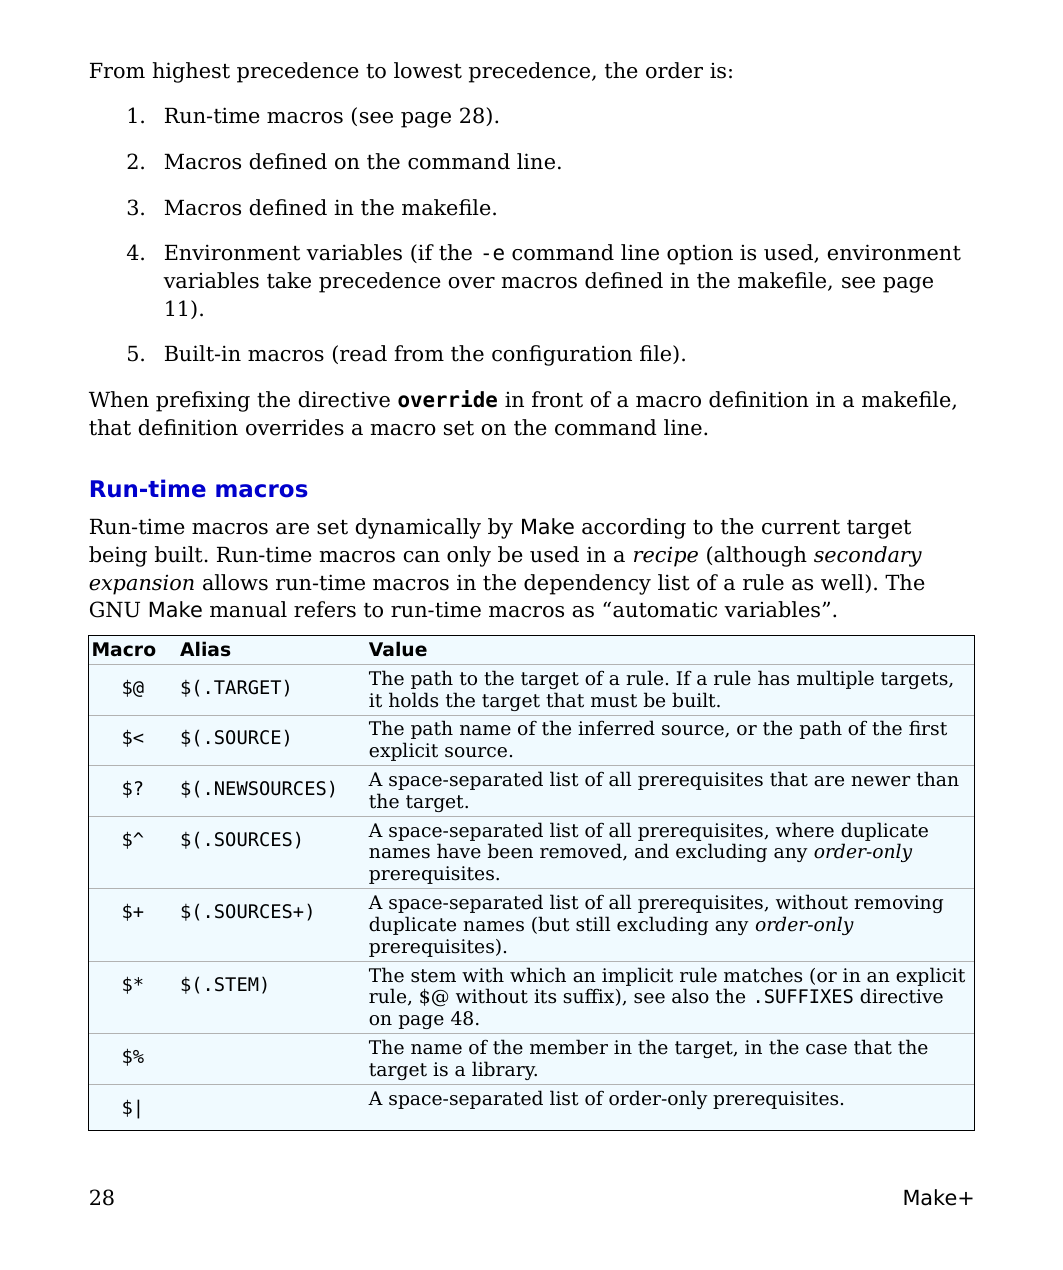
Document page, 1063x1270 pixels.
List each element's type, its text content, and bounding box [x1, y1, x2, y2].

table_cell $(.STEM) [177, 962, 366, 1033]
table_cell A space-separated list of all prerequisites that are newer than the target. [366, 766, 974, 816]
table_header Macro [89, 636, 177, 664]
list Run-time macros (see page 28). [126, 104, 974, 129]
table_cell $^ [89, 817, 177, 888]
table_cell [177, 1034, 366, 1084]
text From highest precedence to lowest precedence, the order is: [88, 59, 974, 83]
table_cell [177, 1085, 366, 1130]
subtitle Run-time macros [88, 476, 974, 503]
table_header Alias [177, 636, 366, 664]
table_cell The path name of the inferred source, or the path of the first explicit source. [366, 716, 974, 765]
table_cell The path to the target of a rule. If a rule has multiple targets, it holds the target that must be built. [366, 665, 974, 714]
table_cell $? [89, 766, 177, 816]
text Run-time macros are set dynamically by Make according to the current target being built. Run-time macros can only be used in a recipe (although secondary expansion allows run-time macros in the dependency list of a rule as well). The GNU Make manual refers to run-time macros as “automatic variables”. [88, 515, 974, 623]
table_cell $% [89, 1034, 177, 1084]
table_cell $+ [89, 889, 177, 961]
table_cell $(.SOURCES) [177, 817, 366, 888]
table_cell A space-separated list of all prerequisites, where duplicate names have been removed, and excluding any order-only prerequisites. [366, 817, 974, 888]
table_cell $(.NEWSOURCES) [177, 766, 366, 816]
table_cell $< [89, 716, 177, 765]
text When prefixing the directive override in front of a macro definition in a makefile, that definition overrides a macro set on the command line. [88, 388, 974, 440]
list Macros defined on the command line. [126, 150, 974, 174]
table_cell A space-separated list of all prerequisites, without removing duplicate names (but still excluding any order-only prerequisites). [366, 889, 974, 961]
table_cell $| [89, 1085, 177, 1130]
table_cell $(.TARGET) [177, 665, 366, 714]
list Environment variables (if the -e command line option is used, environment variables take precedence over macros defined in the makefile, see page 11). [126, 241, 974, 321]
table_cell $(.SOURCES+) [177, 889, 366, 961]
table_cell A space-separated list of order-only prerequisites. [366, 1085, 974, 1130]
table_header Value [366, 636, 974, 664]
table_cell The stem with which an implicit rule matches (or in an explicit rule, $@ without its suffix), see also the .SUFFIXES directive on page 48. [366, 962, 974, 1033]
list Macros defined in the makefile. [126, 196, 974, 220]
list Built-in macros (read from the configuration file). [126, 342, 974, 367]
table_cell $@ [89, 665, 177, 714]
table_cell $* [89, 962, 177, 1033]
table_cell $(.SOURCE) [177, 716, 366, 765]
table_cell The name of the member in the target, in the case that the target is a library. [366, 1034, 974, 1084]
